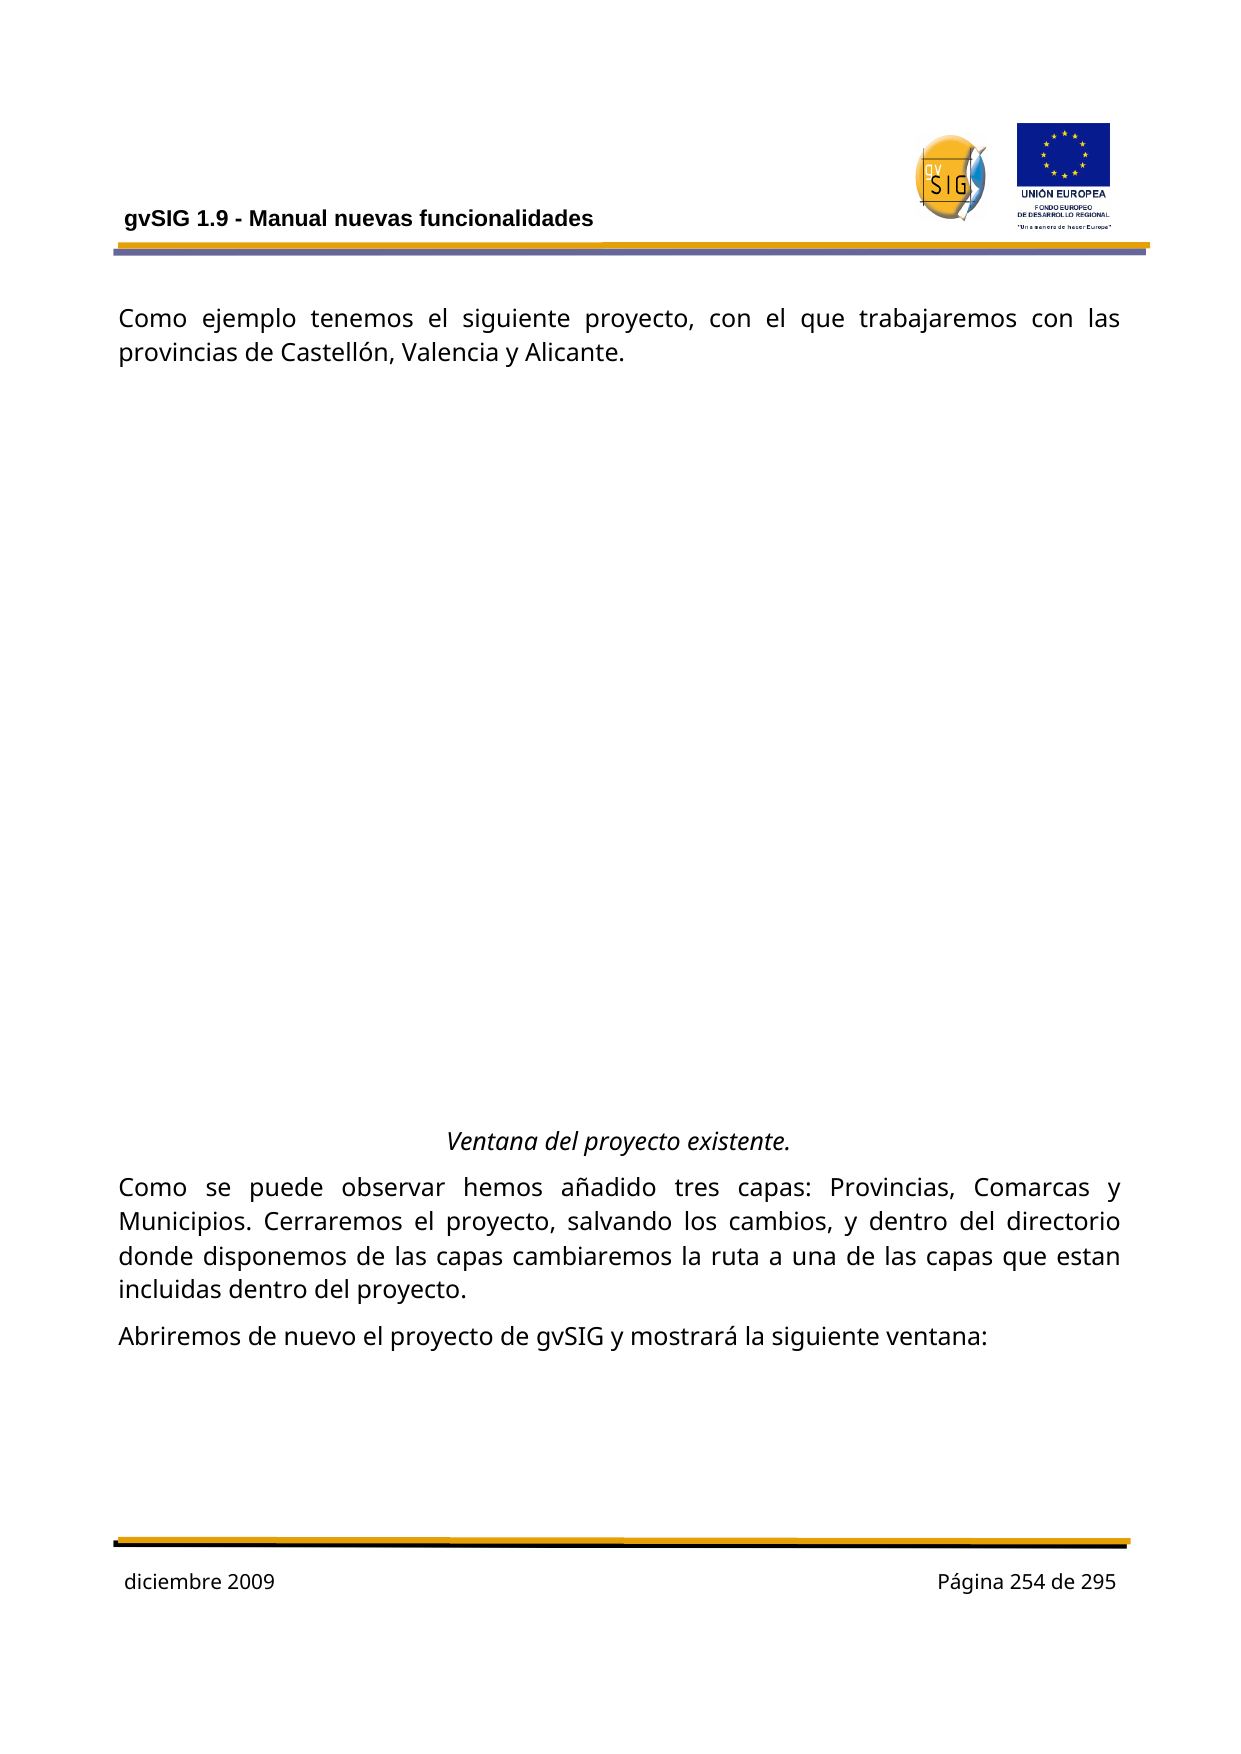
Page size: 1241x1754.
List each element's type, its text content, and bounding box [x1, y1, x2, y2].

text Como ejemplo tenemos el siguiente proyecto, con el que trabajaremos con las provincias de Castellón, Valencia y Alicante. [118, 301, 1122, 369]
text Como se puede observar hemos añadido tres capas: Provincias, Comarcas y Municipios. Cerraremos el proyecto, salvando los cambios, y dentro del directorio donde disponemos de las capas cambiaremos la ruta a una de las capas que estan incluidas dentro del proyecto. [118, 1170, 1122, 1306]
text Ventana del proyecto existente. [118, 1123, 1122, 1157]
picture [1015, 123, 1112, 232]
text Abriremos de nuevo el proyecto de gvSIG y mostrará la siguiente ventana: [118, 1319, 1122, 1353]
picture [914, 134, 987, 222]
